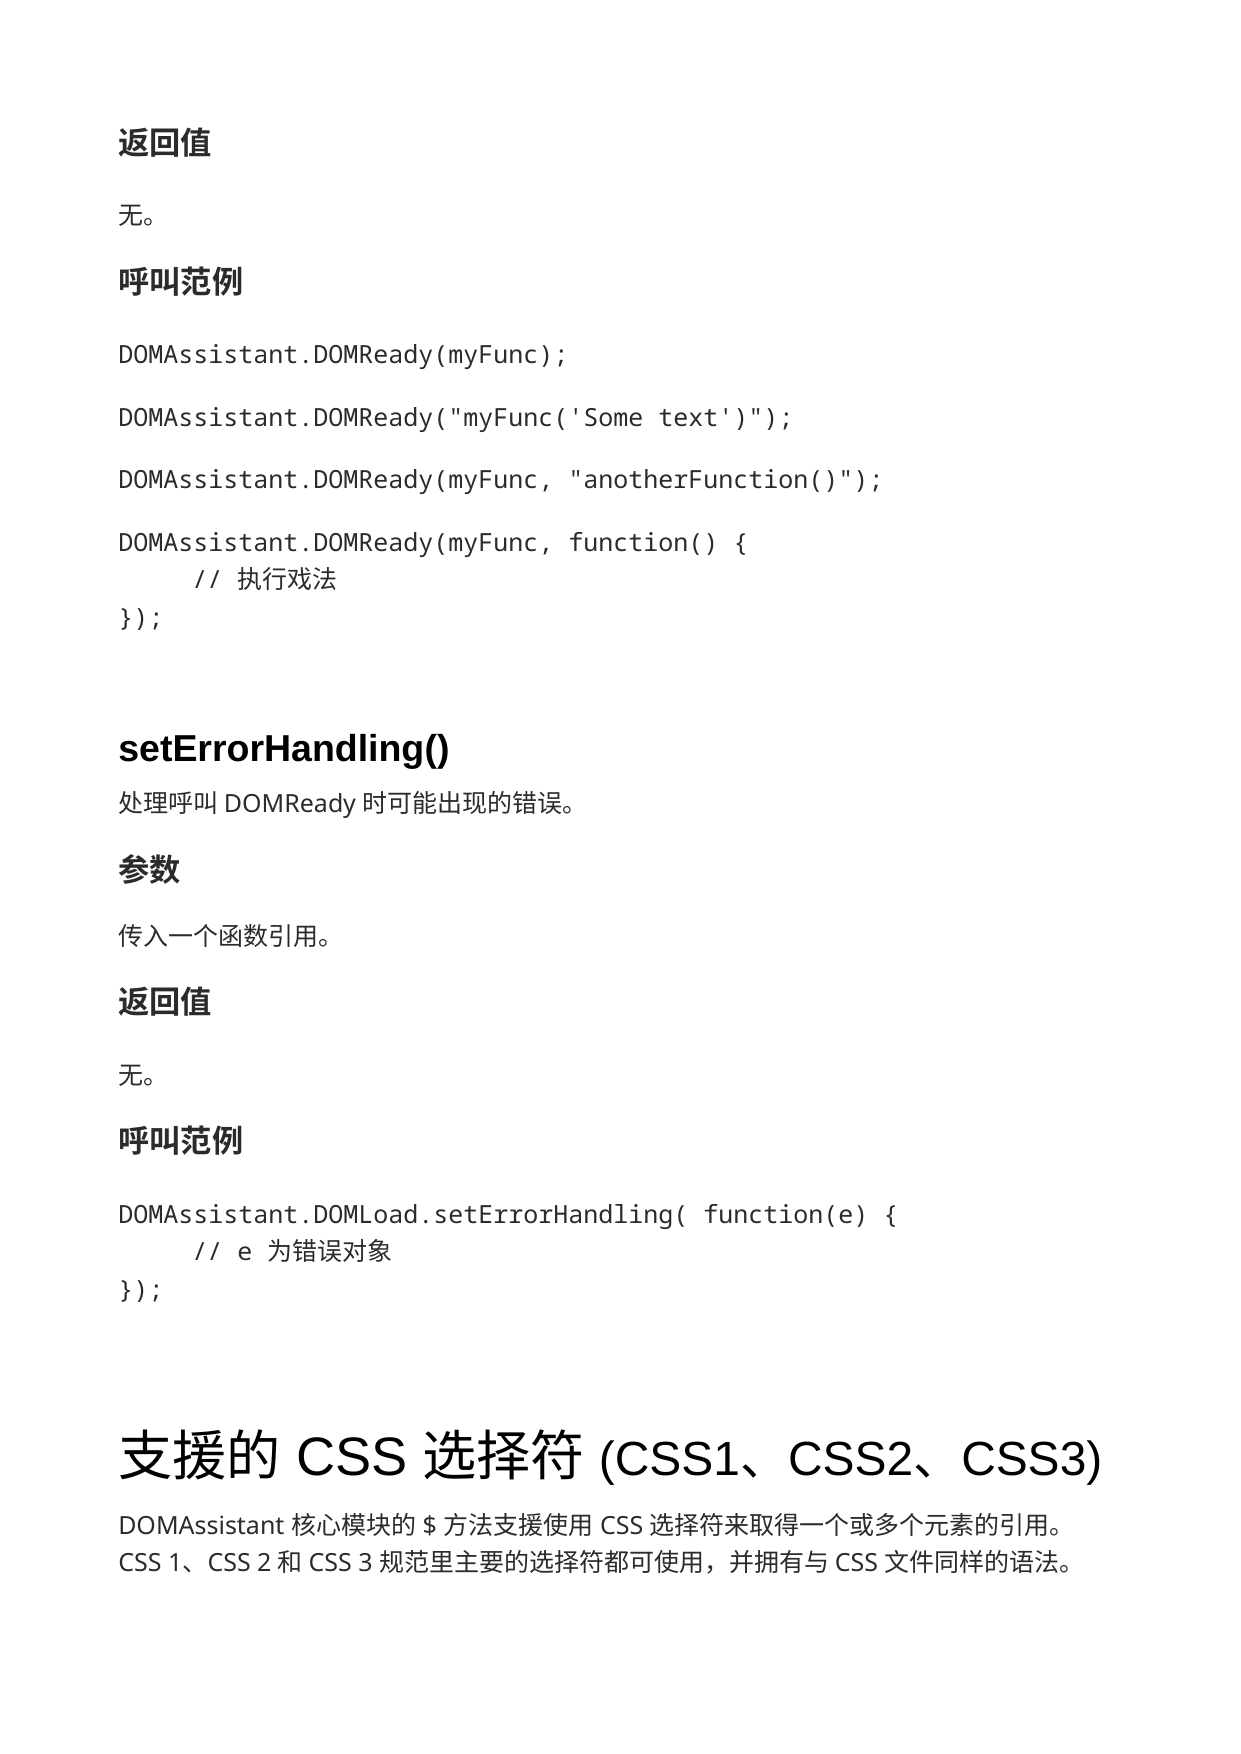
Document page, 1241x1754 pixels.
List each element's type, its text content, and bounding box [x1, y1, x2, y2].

text DOMAssistant.DOMReady(myFunc); [118, 333, 1122, 371]
text 无。 [118, 194, 1122, 232]
text 返回值 [118, 118, 1122, 163]
subtitle 支援的 CSS 选择符 (CSS1、CSS2、CSS3) [118, 1418, 1122, 1492]
text 返回值 [118, 977, 1122, 1023]
text DOMAssistant.DOMReady(myFunc, function() { // 执行戏法 }); [118, 521, 1122, 633]
text 无。 [118, 1054, 1122, 1091]
text DOMAssistant 核心模块的 $ 方法支援使用 CSS 选择符来取得一个或多个元素的引用。 CSS 1、CSS 2 和 CSS 3 规范里主要的选择符都可使用，并拥有与 CSS 文件同样的语法。 [118, 1504, 1122, 1579]
text 处理呼叫 DOMReady 时可能出现的错误。 [118, 782, 1122, 820]
text DOMAssistant.DOMLoad.setErrorHandling( function(e) { // e 为错误对象 }); [118, 1193, 1122, 1305]
text 参数 [118, 845, 1122, 890]
text DOMAssistant.DOMReady(myFunc, "anotherFunction()"); [118, 458, 1122, 496]
subtitle setErrorHandling() [118, 683, 1122, 770]
text 呼叫范例 [118, 257, 1122, 302]
text 传入一个函数引用。 [118, 915, 1122, 952]
text 呼叫范例 [118, 1116, 1122, 1162]
text DOMAssistant.DOMReady("myFunc('Some text')"); [118, 396, 1122, 433]
